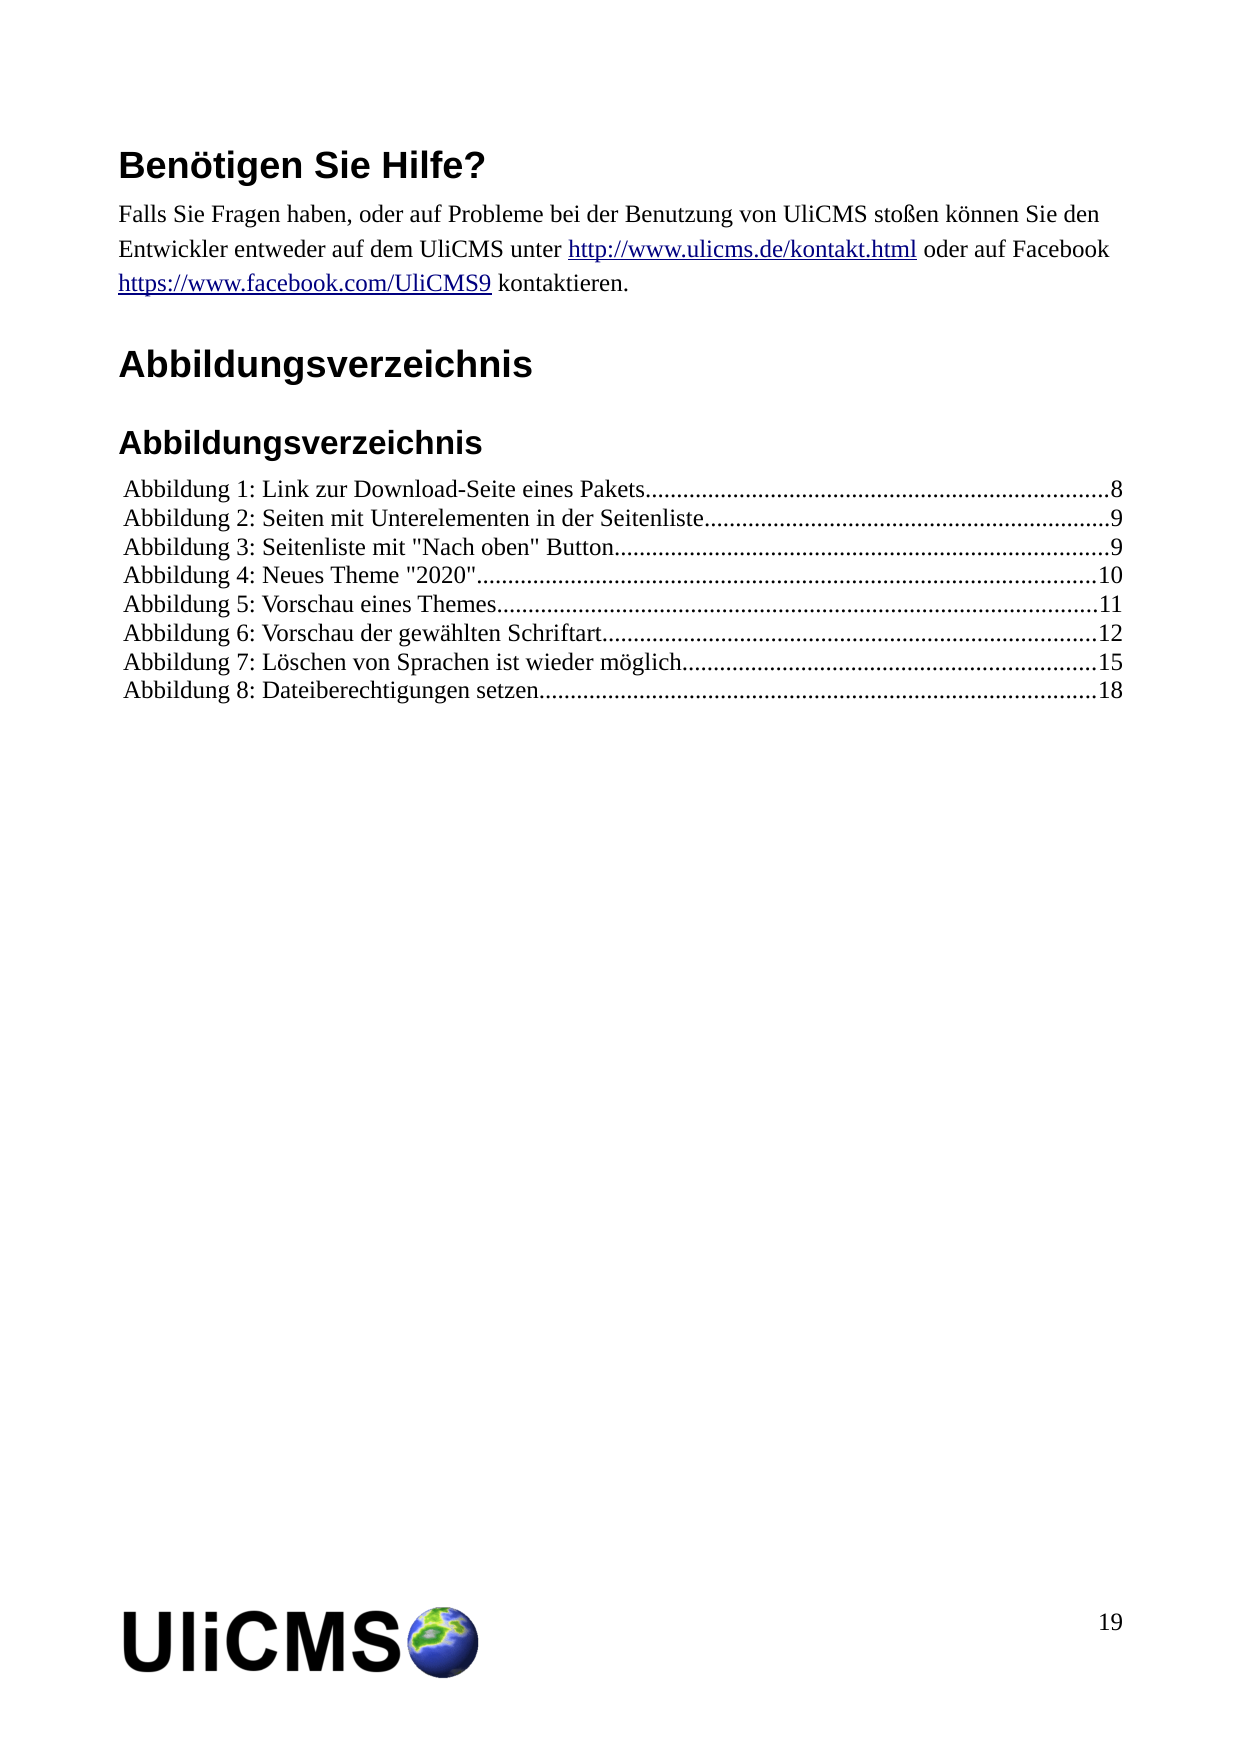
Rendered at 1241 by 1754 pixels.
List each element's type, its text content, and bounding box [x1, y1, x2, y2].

subtitle Abbildungsverzeichnis [118, 342, 1123, 386]
subtitle Abbildungsverzeichnis [118, 423, 1123, 462]
text Abbildung 5: Vorschau eines Themes 11 [118, 589, 1123, 618]
text Abbildung 4: Neues Theme "2020" 10 [118, 561, 1123, 589]
text Abbildung 6: Vorschau der gewählten Schriftart 12 [118, 618, 1123, 647]
subtitle Benötigen Sie Hilfe? [118, 143, 1123, 187]
text Abbildung 3: Seitenliste mit "Nach oben" Button 9 [118, 532, 1123, 561]
text Abbildung 8: Dateiberechtigungen setzen 18 [118, 676, 1123, 704]
picture [118, 1607, 479, 1681]
text Abbildung 2: Seiten mit Unterelementen in der Seitenliste 9 [118, 503, 1123, 532]
text Abbildung 7: Löschen von Sprachen ist wieder möglich 15 [118, 647, 1123, 676]
text Abbildung 1: Link zur Download-Seite eines Pakets 8 [118, 474, 1123, 503]
text Falls Sie Fragen haben, oder auf Probleme bei der Benutzung von UliCMS stoßen können Sie den Entwickler entweder auf dem UliCMS unter http://www.ulicms.de/kontakt.html oder auf Facebook https://www.facebook.com/UliCMS9 kontaktieren. [118, 199, 1123, 297]
